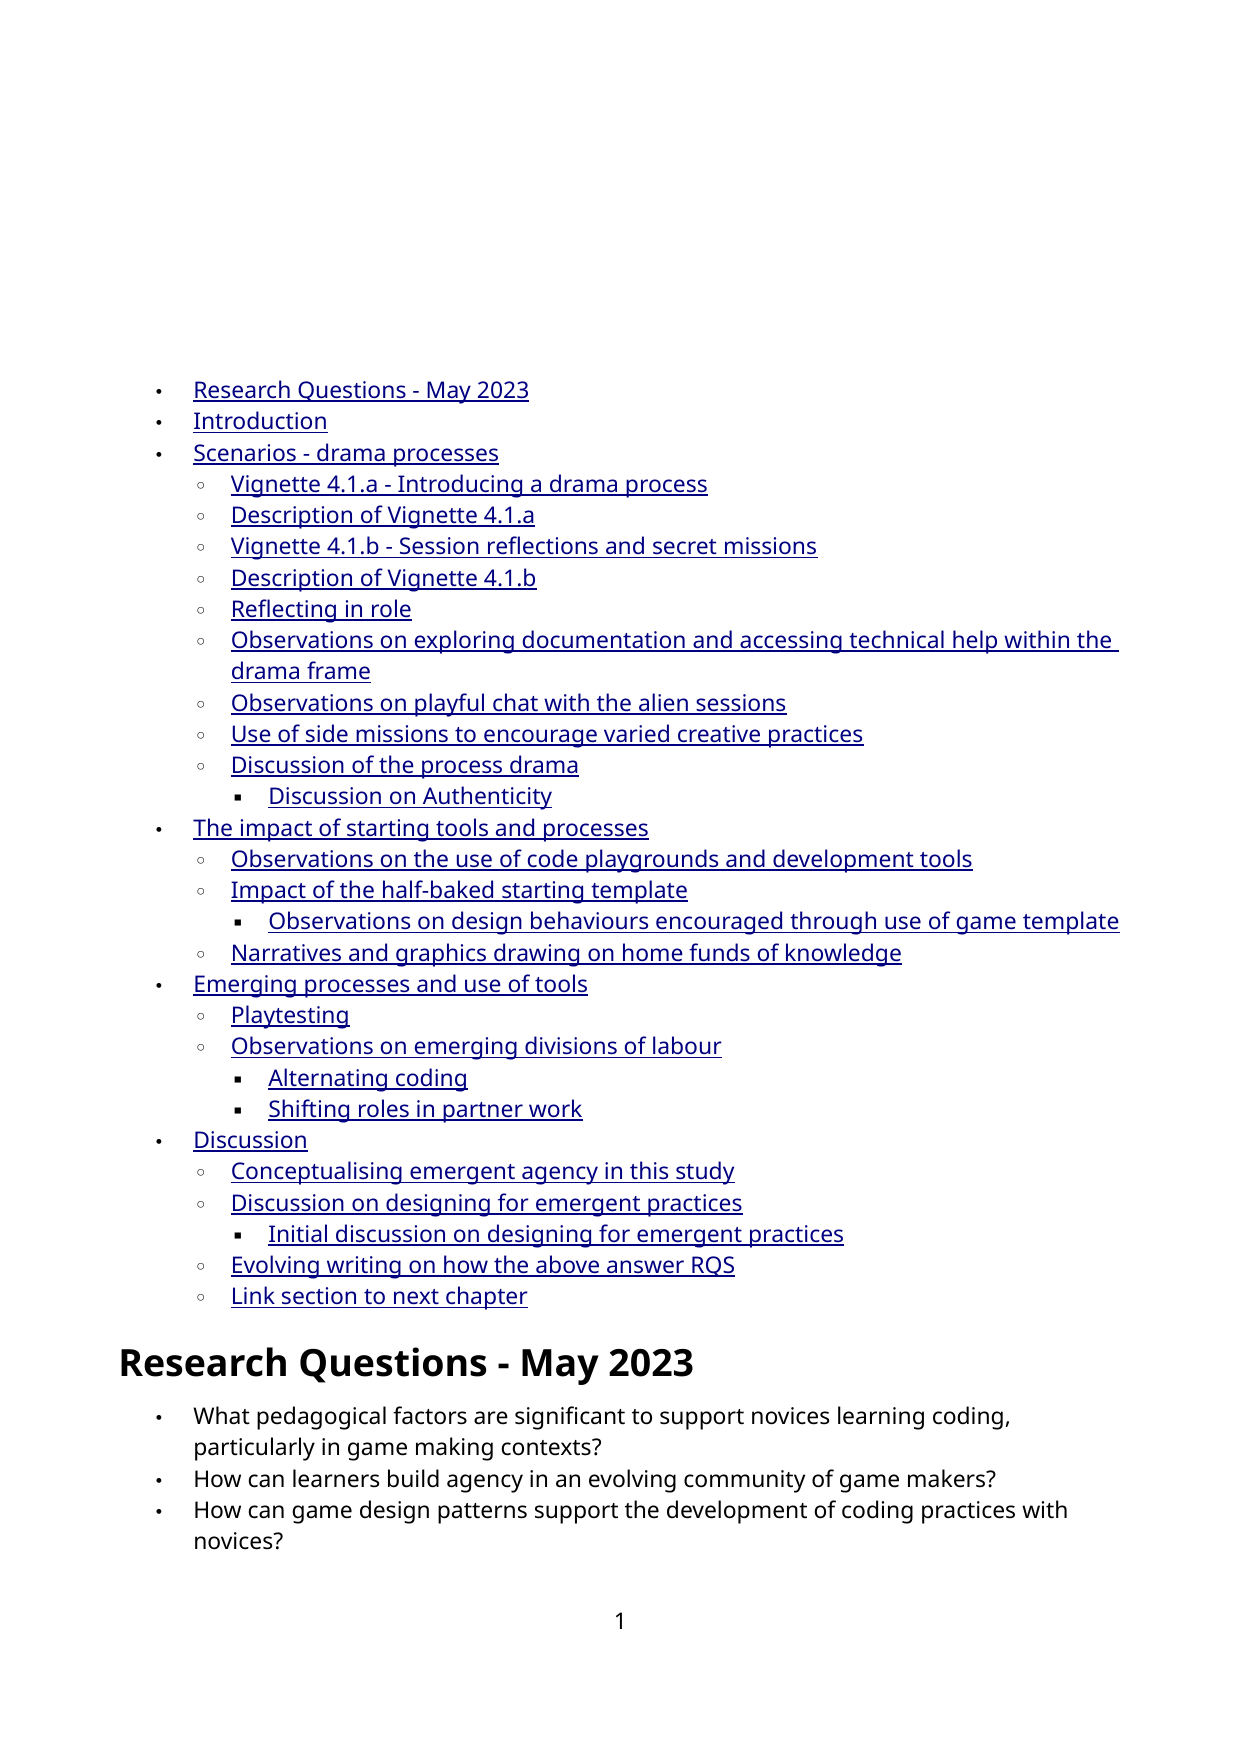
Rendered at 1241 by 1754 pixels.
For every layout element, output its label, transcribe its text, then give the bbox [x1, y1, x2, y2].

list How can learners build agency in an evolving community of game makers? [156, 1463, 1122, 1494]
list The impact of starting tools and processes [156, 812, 1122, 843]
list Evolving writing on how the above answer RQS [193, 1249, 1122, 1280]
list Discussion on designing for emergent practices [193, 1187, 1122, 1218]
table_cell [118, 204, 1122, 232]
list Shifting roles in partner work [231, 1093, 1122, 1124]
list Observations on design behaviours encouraged through use of game template [231, 905, 1122, 937]
list Research Questions - May 2023 [156, 374, 1122, 405]
table_cell [118, 260, 1122, 289]
list Use of side missions to encourage varied creative practices [193, 718, 1122, 749]
table_header [118, 118, 1122, 147]
list Vignette 4.1.b - Session reflections and secret missions [193, 530, 1122, 562]
table_cell [118, 175, 1122, 203]
list Observations on playful chat with the alien sessions [193, 687, 1122, 718]
list Emerging processes and use of tools [156, 968, 1122, 999]
list How can game design patterns support the development of coding practices with novices? [156, 1494, 1122, 1556]
list Discussion of the process drama [193, 749, 1122, 780]
list Vignette 4.1.a - Introducing a drama process [193, 468, 1122, 499]
list Introduction [156, 405, 1122, 437]
list Discussion [156, 1124, 1122, 1155]
list Narratives and graphics drawing on home funds of knowledge [193, 937, 1122, 968]
list Initial discussion on designing for emergent practices [231, 1218, 1122, 1249]
list Description of Vignette 4.1.a [193, 499, 1122, 530]
list Description of Vignette 4.1.b [193, 562, 1122, 593]
table_cell [118, 346, 1122, 374]
list Alternating coding [231, 1062, 1122, 1093]
list Conceptualising emergent agency in this study [193, 1155, 1122, 1187]
list Observations on exploring documentation and accessing technical help within the drama frame [193, 624, 1122, 687]
list Observations on emerging divisions of labour [193, 1030, 1122, 1062]
list Observations on the use of code playgrounds and development tools [193, 843, 1122, 874]
list Playtesting [193, 999, 1122, 1030]
list Discussion on Authenticity [231, 780, 1122, 812]
list What pedagogical factors are significant to support novices learning coding, particularly in game making contexts? [156, 1400, 1122, 1463]
list Link section to next chapter [193, 1280, 1122, 1312]
table_cell [118, 289, 1122, 317]
subtitle Research Questions - May 2023 [118, 1337, 1122, 1388]
list Reflecting in role [193, 593, 1122, 624]
table_cell [118, 147, 1122, 175]
table_cell [118, 317, 1122, 346]
list Impact of the half-baked starting template [193, 874, 1122, 905]
table_cell [118, 232, 1122, 260]
list Scenarios - drama processes [156, 437, 1122, 468]
